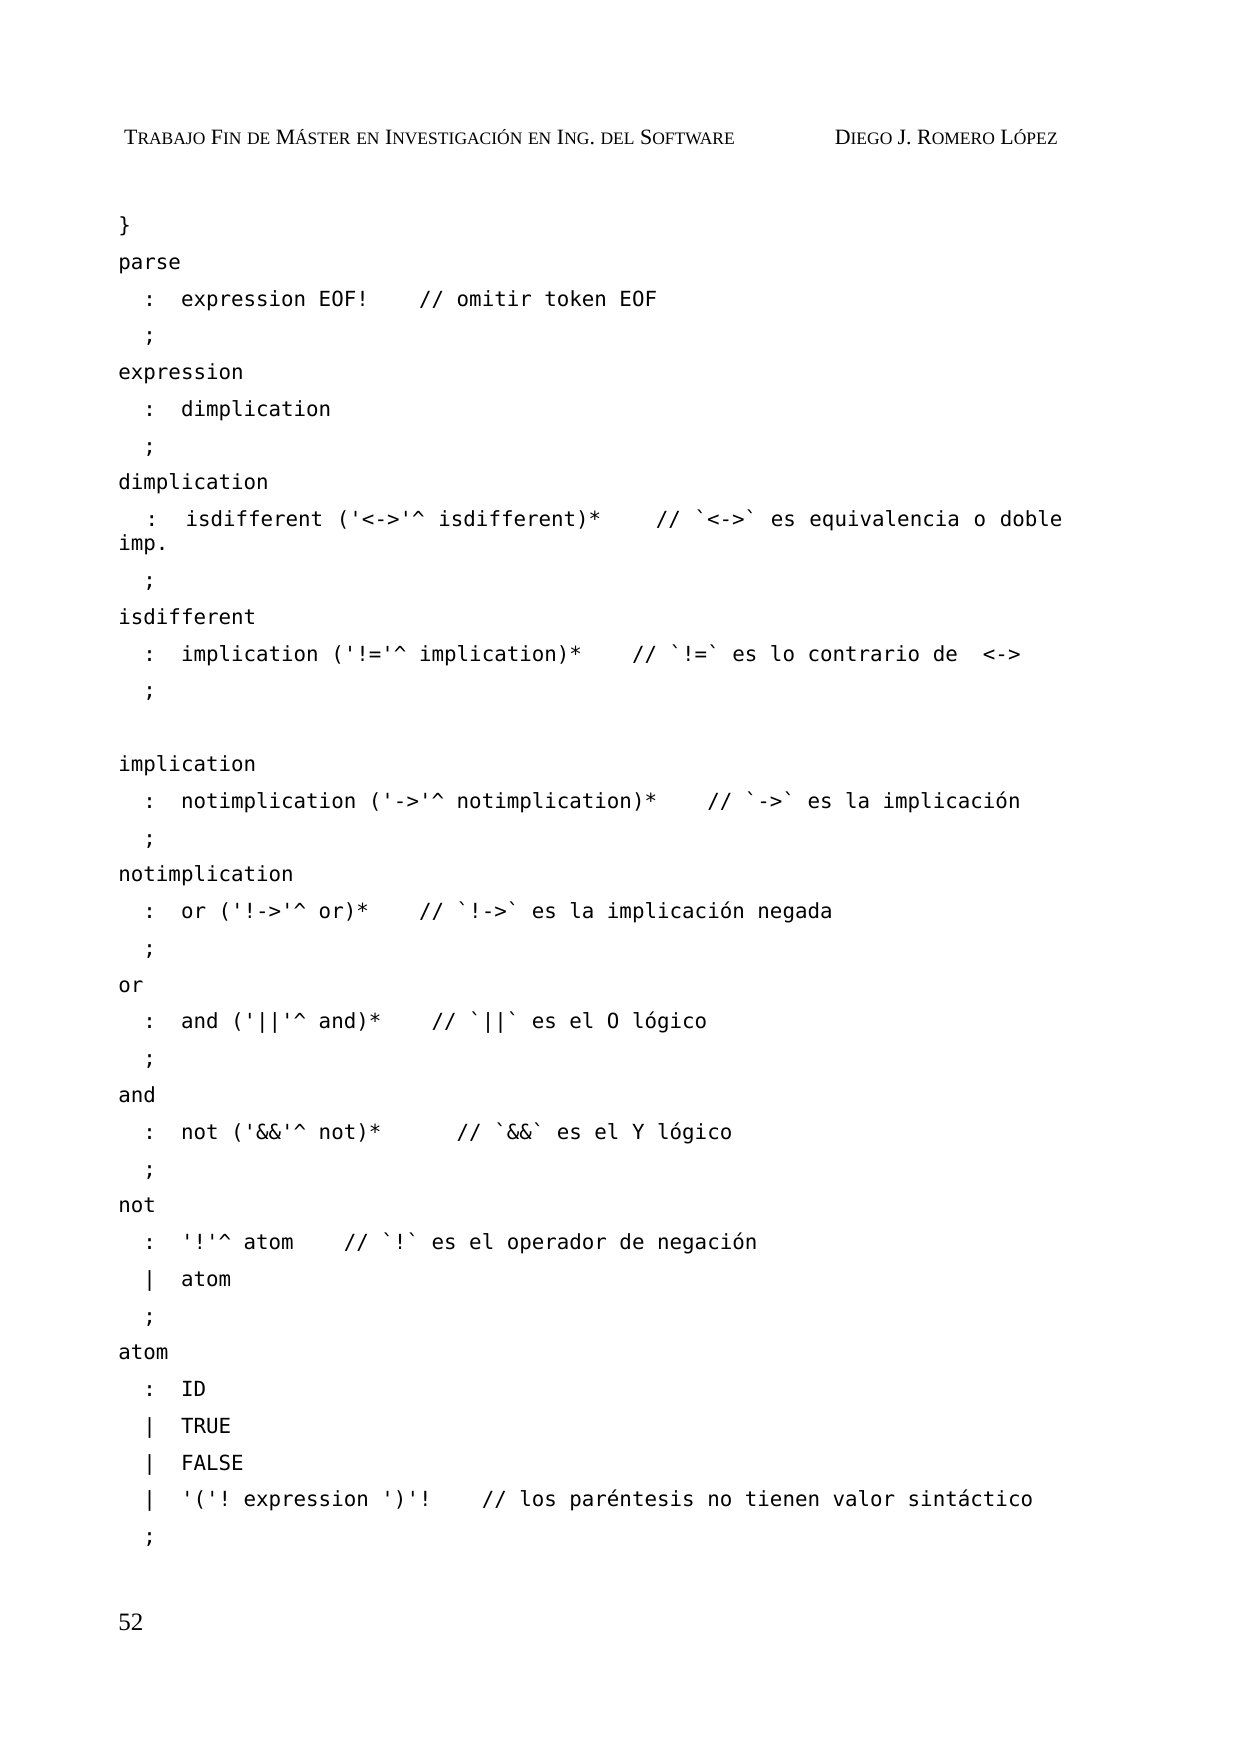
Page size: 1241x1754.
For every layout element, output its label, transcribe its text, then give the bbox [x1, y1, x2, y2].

text or [118, 973, 1063, 997]
text ; [118, 826, 1063, 850]
text : not ('&&'^ not)* // `&&` es el Y lógico [118, 1120, 1063, 1144]
text : and ('||'^ and)* // `||` es el O lógico [118, 1009, 1063, 1034]
text parse [118, 250, 1063, 274]
text ; [118, 568, 1063, 592]
text | TRUE [118, 1414, 1063, 1438]
text implication [118, 752, 1063, 776]
text notimplication [118, 862, 1063, 887]
text | '('! expression ')'! // los paréntesis no tienen valor sintáctico [118, 1487, 1063, 1512]
text : dimplication [118, 397, 1063, 421]
text | FALSE [118, 1451, 1063, 1475]
text ; [118, 1304, 1063, 1328]
text : ID [118, 1377, 1063, 1401]
text } [118, 213, 1063, 237]
text dimplication [118, 470, 1063, 495]
text : '!'^ atom // `!` es el operador de negación [118, 1230, 1063, 1254]
text : isdifferent ('<->'^ isdifferent)* // `<->` es equivalencia o doble imp. [118, 507, 1063, 556]
text and [118, 1083, 1063, 1107]
text not [118, 1193, 1063, 1218]
text : notimplication ('->'^ notimplication)* // `->` es la implicación [118, 789, 1063, 813]
text ; [118, 434, 1063, 458]
text ; [118, 936, 1063, 960]
text : implication ('!='^ implication)* // `!=` es lo contrario de <-> [118, 642, 1063, 666]
text | atom [118, 1267, 1063, 1291]
text : expression EOF! // omitir token EOF [118, 287, 1063, 311]
text ; [118, 323, 1063, 348]
text ; [118, 1524, 1063, 1548]
text atom [118, 1340, 1063, 1365]
text isdifferent [118, 605, 1063, 629]
text expression [118, 360, 1063, 384]
text ; [118, 678, 1063, 703]
text ; [118, 1046, 1063, 1071]
text ; [118, 1157, 1063, 1181]
text : or ('!->'^ or)* // `!->` es la implicación negada [118, 899, 1063, 923]
